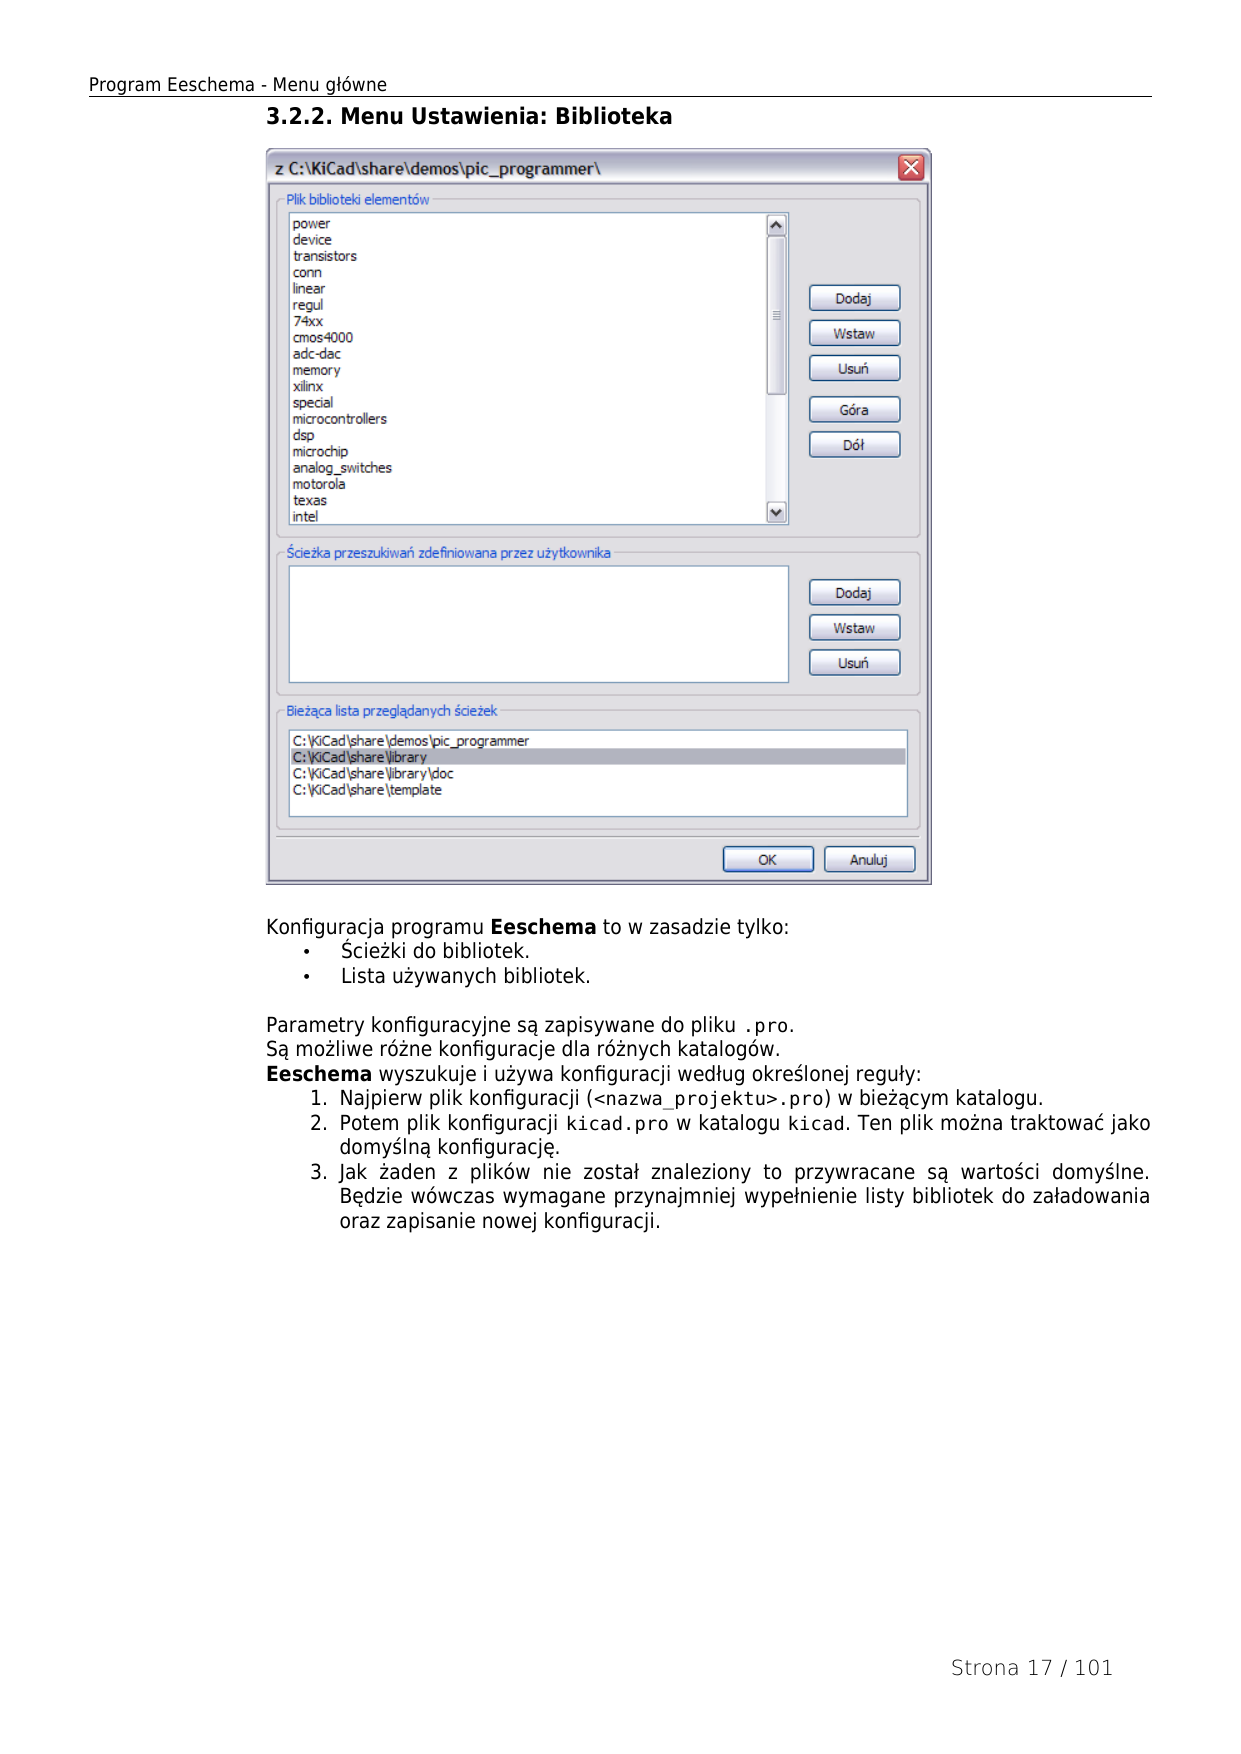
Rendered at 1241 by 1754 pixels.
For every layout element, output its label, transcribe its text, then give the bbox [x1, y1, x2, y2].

picture [265, 148, 932, 885]
list Najpierw plik konfiguracji (<nazwa_projektu>.pro) w bieżącym katalogu. [310, 1086, 1152, 1111]
text Eeschema wyszukuje i używa konfiguracji według określonej reguły: [266, 1062, 1152, 1086]
list Ścieżki do bibliotek. [303, 939, 1152, 964]
text Są możliwe różne konfiguracje dla różnych katalogów. [266, 1037, 1152, 1062]
list Jak żaden z plików nie został znaleziony to przywracane są wartości domyślne. Będzie wówczas wymagane przynajmniej wypełnienie listy bibliotek do załadowania oraz zapisanie nowej konfiguracji. [310, 1160, 1152, 1233]
text Konfiguracja programu Eeschema to w zasadzie tylko: [266, 915, 1152, 939]
text Parametry konfiguracyjne są zapisywane do pliku .pro. [266, 1013, 1152, 1037]
subtitle Menu Ustawienia: Biblioteka [266, 103, 1152, 130]
list Potem plik konfiguracji kicad.pro w katalogu kicad. Ten plik można traktować jako domyślną konfigurację. [310, 1111, 1152, 1160]
list Lista używanych bibliotek. [303, 964, 1152, 988]
